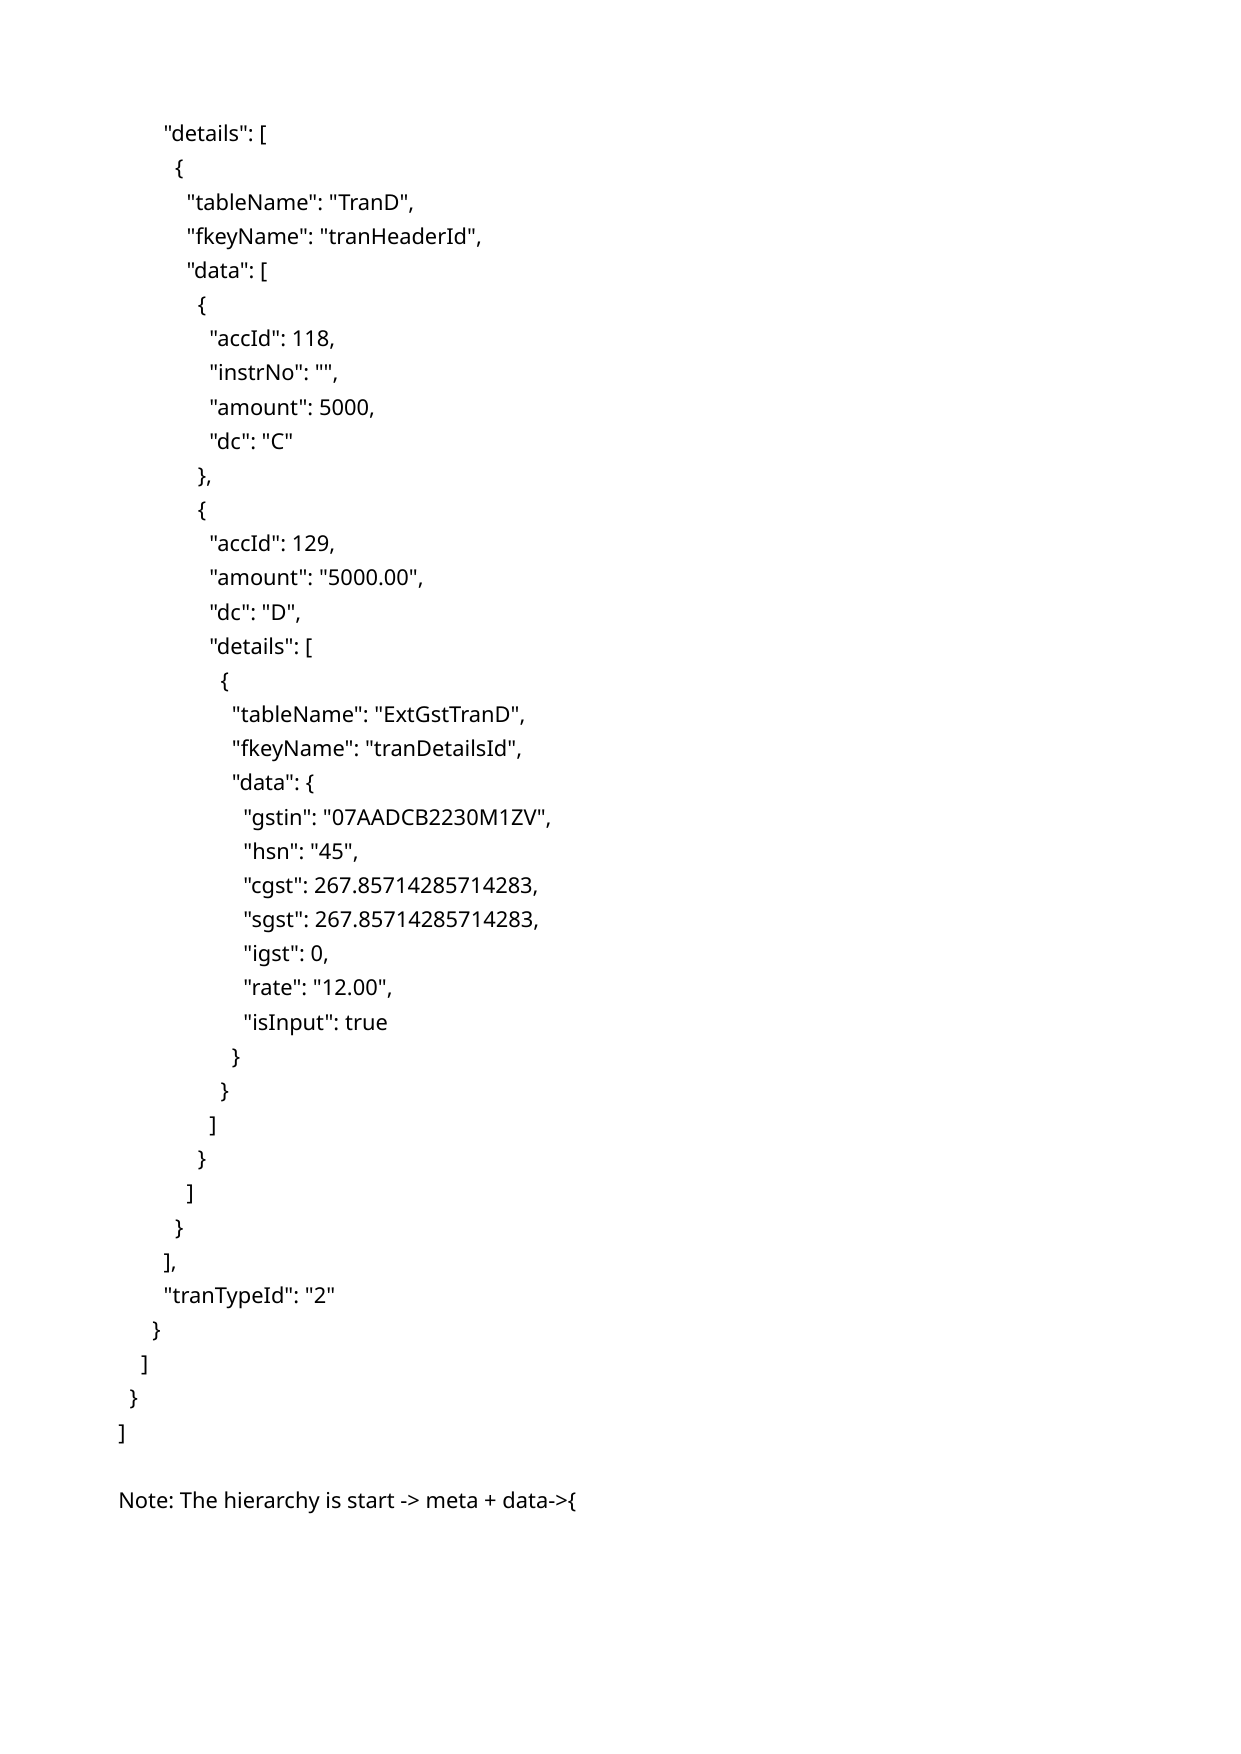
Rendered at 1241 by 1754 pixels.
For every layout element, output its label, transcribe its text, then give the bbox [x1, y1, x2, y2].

text } [118, 1382, 1122, 1412]
text "accId": 129, [118, 528, 1122, 558]
text "data": [ [118, 255, 1122, 284]
text ] [118, 1348, 1122, 1378]
text "tableName": "TranD", [118, 186, 1122, 216]
text "details": [ [118, 631, 1122, 660]
text } [118, 1143, 1122, 1173]
text } [118, 1041, 1122, 1070]
text "data": { [118, 767, 1122, 797]
text "instrNo": "", [118, 357, 1122, 387]
text "accId": 118, [118, 323, 1122, 353]
text Note: The hierarchy is start -> meta + data->{ [118, 1485, 1122, 1514]
text ] [118, 1416, 1122, 1446]
text { [118, 152, 1122, 182]
text "rate": "12.00", [118, 972, 1122, 1002]
text "amount": 5000, [118, 391, 1122, 421]
text { [118, 289, 1122, 319]
text "dc": "D", [118, 596, 1122, 626]
text } [118, 1075, 1122, 1104]
text "hsn": "45", [118, 836, 1122, 865]
text ], [118, 1246, 1122, 1275]
text "details": [ [118, 118, 1122, 148]
text "gstin": "07AADCB2230M1ZV", [118, 801, 1122, 831]
text } [118, 1211, 1122, 1241]
text { [118, 494, 1122, 524]
text ] [118, 1109, 1122, 1139]
text "tableName": "ExtGstTranD", [118, 699, 1122, 729]
text "fkeyName": "tranDetailsId", [118, 733, 1122, 763]
text "fkeyName": "tranHeaderId", [118, 221, 1122, 250]
text "tranTypeId": "2" [118, 1280, 1122, 1309]
text "cgst": 267.85714285714283, [118, 870, 1122, 899]
text { [118, 665, 1122, 694]
text "isInput": true [118, 1006, 1122, 1036]
text "amount": "5000.00", [118, 562, 1122, 592]
text "dc": "C" [118, 426, 1122, 455]
text ] [118, 1177, 1122, 1207]
text } [118, 1314, 1122, 1344]
text "sgst": 267.85714285714283, [118, 904, 1122, 934]
text "igst": 0, [118, 938, 1122, 968]
text }, [118, 460, 1122, 489]
